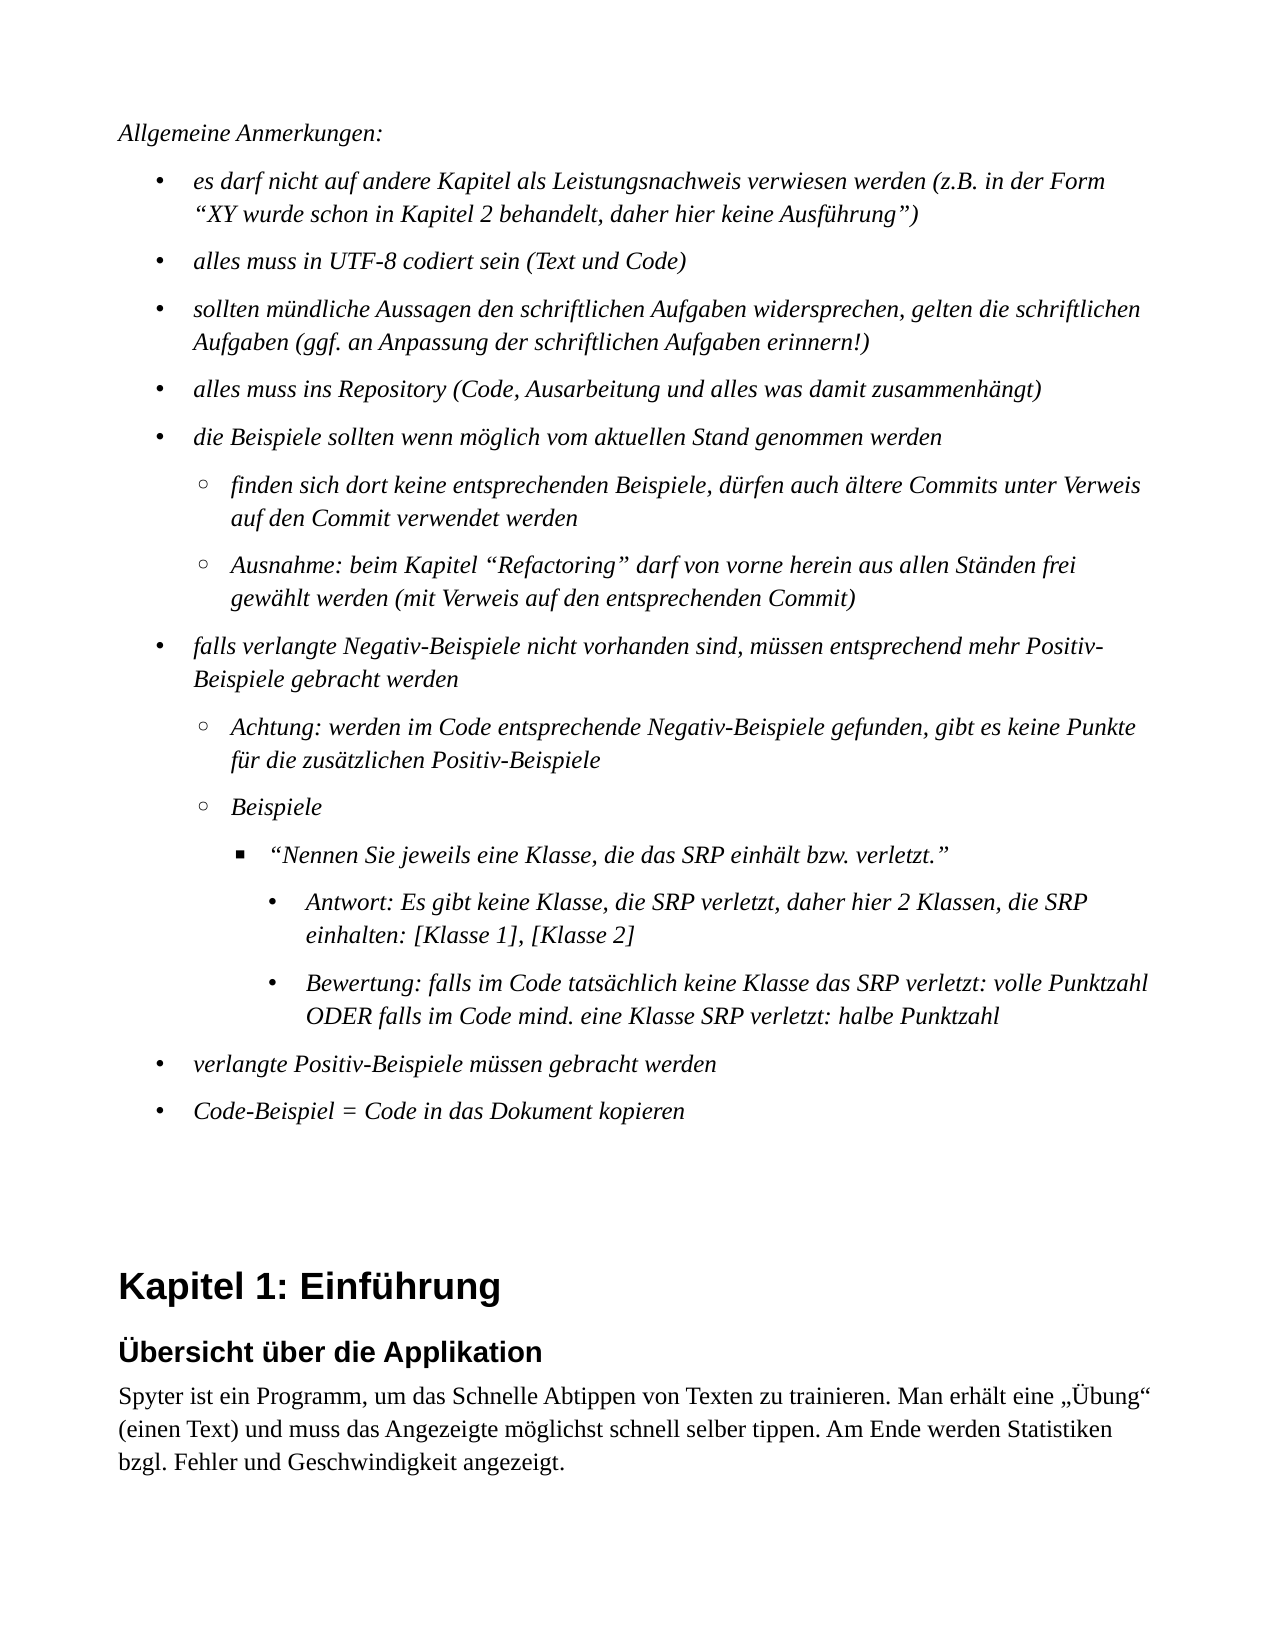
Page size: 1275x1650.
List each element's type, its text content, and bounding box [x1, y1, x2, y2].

list finden sich dort keine entsprechenden Beispiele, dürfen auch ältere Commits unter Verweis auf den Commit verwendet werden [193, 470, 1157, 532]
list Ausnahme: beim Kapitel “Refactoring” darf von vorne herein aus allen Ständen frei gewählt werden (mit Verweis auf den entsprechenden Commit) [193, 550, 1157, 612]
list Antwort: Es gibt keine Klasse, die SRP verletzt, daher hier 2 Klassen, die SRP einhalten: [Klasse 1], [Klasse 2] [268, 887, 1157, 949]
text Allgemeine Anmerkungen: [118, 118, 1157, 147]
list sollten mündliche Aussagen den schriftlichen Aufgaben widersprechen, gelten die schriftlichen Aufgaben (ggf. an Anpassung der schriftlichen Aufgaben erinnern!) [156, 294, 1157, 356]
subtitle Kapitel 1: Einführung [118, 1264, 1157, 1308]
list Beispiele [193, 792, 1157, 821]
list Code-Beispiel = Code in das Dokument kopieren [156, 1096, 1157, 1125]
list verlangte Positiv-Beispiele müssen gebracht werden [156, 1049, 1157, 1077]
subtitle Übersicht über die Applikation [118, 1335, 1157, 1369]
list alles muss ins Repository (Code, Ausarbeitung und alles was damit zusammenhängt) [156, 374, 1157, 403]
list falls verlangte Negativ-Beispiele nicht vorhanden sind, müssen entsprechend mehr Positiv-Beispiele gebracht werden [156, 631, 1157, 693]
list Achtung: werden im Code entsprechende Negativ-Beispiele gefunden, gibt es keine Punkte für die zusätzlichen Positiv-Beispiele [193, 712, 1157, 773]
list es darf nicht auf andere Kapitel als Leistungsnachweis verwiesen werden (z.B. in der Form “XY wurde schon in Kapitel 2 behandelt, daher hier keine Ausführung”) [156, 166, 1157, 227]
text Spyter ist ein Programm, um das Schnelle Abtippen von Texten zu trainieren. Man erhält eine „Übung“ (einen Text) und muss das Angezeigte möglichst schnell selber tippen. Am Ende werden Statistiken bzgl. Fehler und Geschwindigkeit angezeigt. [118, 1381, 1157, 1476]
list Bewertung: falls im Code tatsächlich keine Klasse das SRP verletzt: volle Punktzahl ODER falls im Code mind. eine Klasse SRP verletzt: halbe Punktzahl [268, 968, 1157, 1030]
list “Nennen Sie jeweils eine Klasse, die das SRP einhält bzw. verletzt.” [231, 840, 1157, 869]
list alles muss in UTF-8 codiert sein (Text und Code) [156, 246, 1157, 275]
list die Beispiele sollten wenn möglich vom aktuellen Stand genommen werden [156, 422, 1157, 451]
